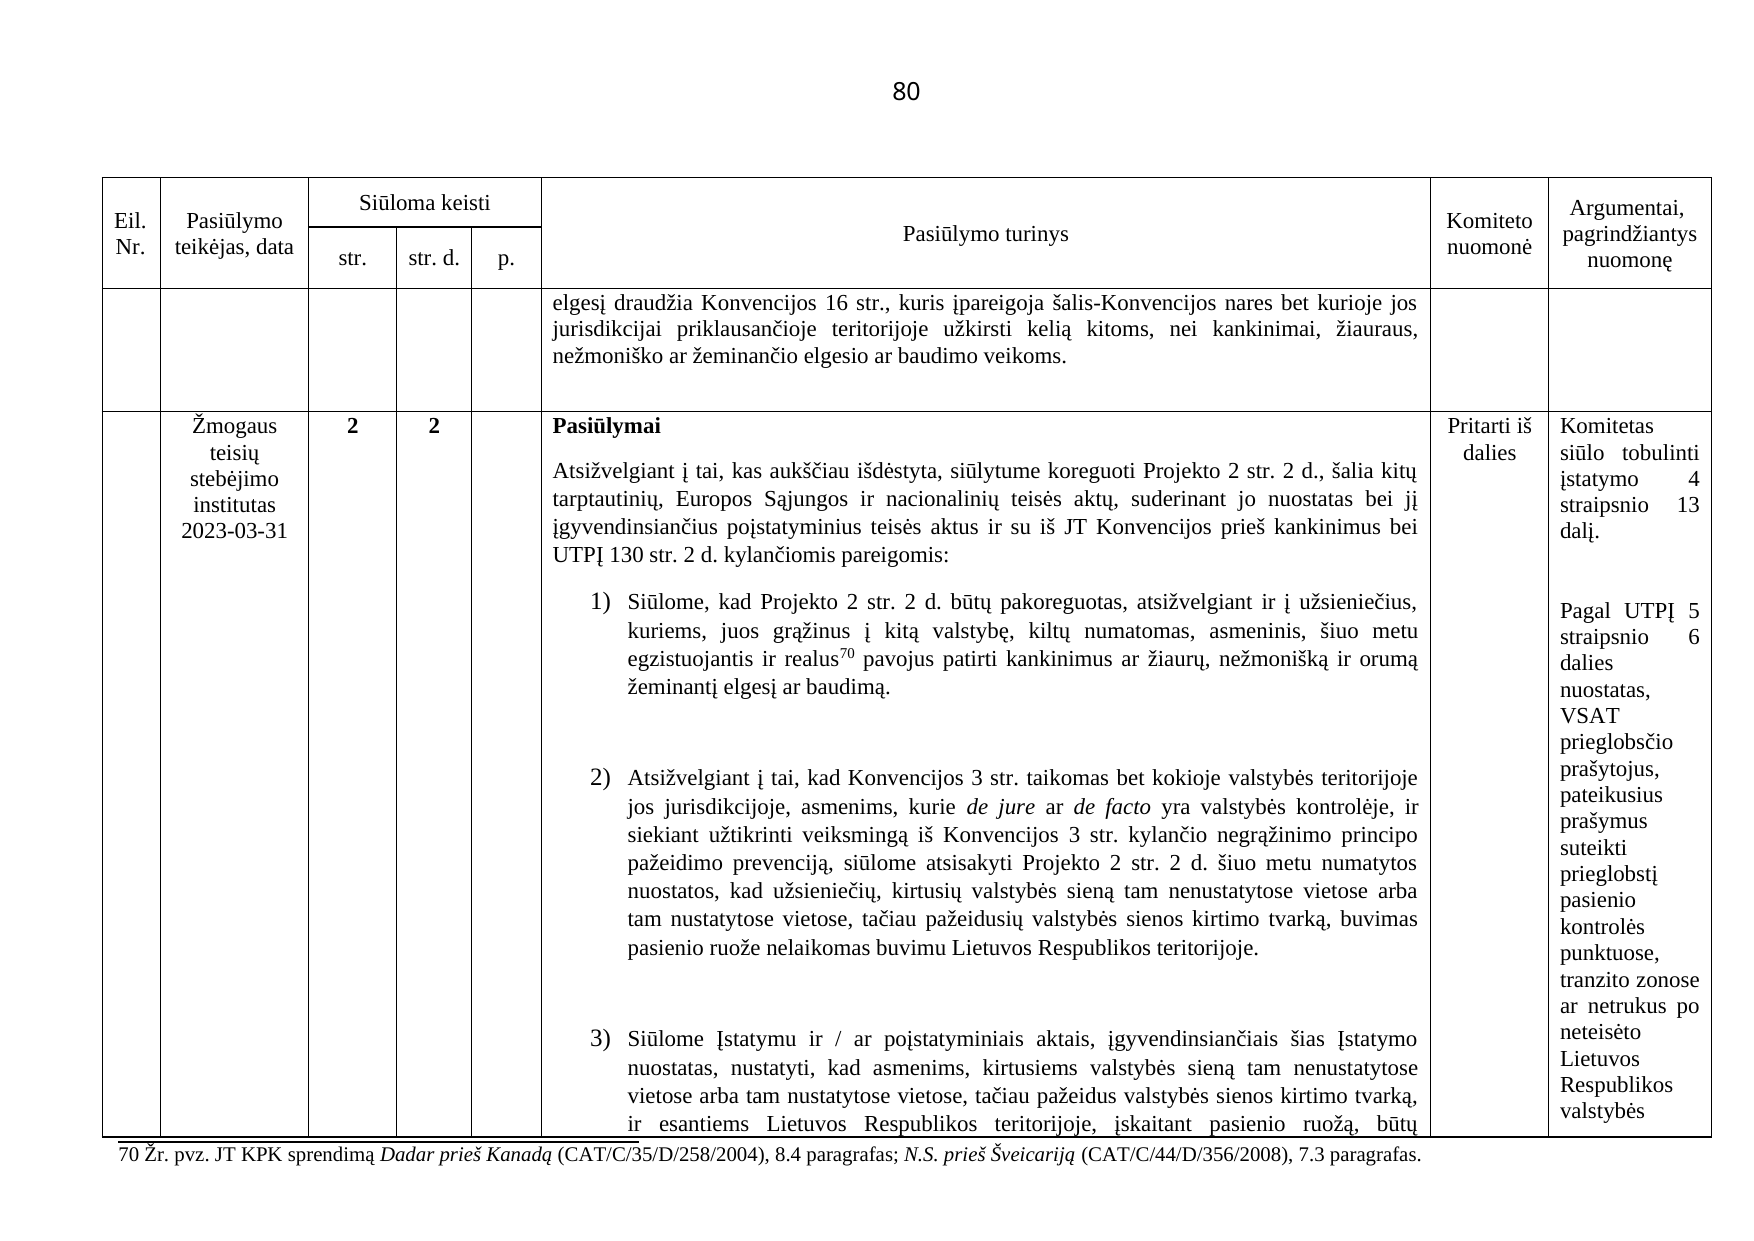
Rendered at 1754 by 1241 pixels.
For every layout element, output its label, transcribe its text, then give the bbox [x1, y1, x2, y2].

table_cell [472, 412, 541, 1136]
table_cell [1431, 289, 1548, 411]
table_header Siūloma keisti [309, 178, 541, 226]
table_cell [309, 289, 396, 411]
table_header Komiteto nuomonė [1431, 178, 1548, 288]
table_header Pasiūlymo teikėjas, data [161, 178, 308, 288]
table_cell [103, 412, 160, 1136]
table_cell Komitetas siūlo tobulinti įstatymo 4 straipsnio 13 dalį. Pagal UTPĮ 5 straipsnio 6 dalies nuostatas, VSAT prieglobsčio prašytojus, pateikusius prašymus suteikti prieglobstį pasienio kontrolės punktuose, tranzito zonose ar netrukus po neteisėto Lietuvos Respublikos valstybės [1549, 412, 1711, 1136]
table_cell [103, 289, 160, 411]
table_header Pasiūlymo turinys [542, 178, 1430, 288]
table_cell [1549, 289, 1711, 411]
table_cell Pasiūlymai Atsižvelgiant į tai, kas aukščiau išdėstyta, siūlytume koreguoti Projekto 2 str. 2 d., šalia kitų tarptautinių, Europos Sąjungos ir nacionalinių teisės aktų, suderinant jo nuostatas bei jį įgyvendinsiančius poįstatyminius teisės aktus ir su iš JT Konvencijos prieš kankinimus bei UTPĮ 130 str. 2 d. kylančiomis pareigomis: Siūlome, kad Projekto 2 str. 2 d. būtų pakoreguotas, atsižvelgiant ir į užsieniečius, kuriems, juos grąžinus į kitą valstybę, kiltų numatomas, asmeninis, šiuo metu egzistuojantis ir realus pavojus patirti kankinimus ar žiaurų, nežmonišką ir orumą žeminantį elgesį ar baudimą. Atsižvelgiant į tai, kad Konvencijos 3 str. taikomas bet kokioje valstybės teritorijoje jos jurisdikcijoje, asmenims, kurie de jure ar de facto yra valstybės kontrolėje, ir siekiant užtikrinti veiksmingą iš Konvencijos 3 str. kylančio negrąžinimo principo pažeidimo prevenciją, siūlome atsisakyti Projekto 2 str. 2 d. šiuo metu numatytos nuostatos, kad užsieniečių, kirtusių valstybės sieną tam nenustatytose vietose arba tam nustatytose vietose, tačiau pažeidusių valstybės sienos kirtimo tvarką, buvimas pasienio ruože nelaikomas buvimu Lietuvos Respublikos teritorijoje. Siūlome Įstatymu ir / ar poįstatyminiais aktais, įgyvendinsiančiais šias Įstatymo nuostatas, nustatyti, kad asmenims, kirtusiems valstybės sieną tam nenustatytose vietose arba tam nustatytose vietose, tačiau pažeidus valstybės sienos kirtimo tvarką, ir esantiems Lietuvos Respublikos teritorijoje, įskaitant pasienio ruožą, būtų [542, 412, 1430, 1136]
table_cell 2 [397, 412, 471, 1136]
table_cell Žmogaus teisių stebėjimo institutas 2023-03-31 [161, 412, 308, 1136]
table_header Eil. Nr. [103, 178, 160, 288]
table_cell str. [309, 228, 396, 288]
table_header Argumentai, pagrindžiantys nuomonę [1549, 178, 1711, 288]
table_cell elgesį draudžia Konvencijos 16 str., kuris įpareigoja šalis-Konvencijos nares bet kurioje jos jurisdikcijai priklausančioje teritorijoje užkirsti kelią kitoms, nei kankinimai, žiauraus, nežmoniško ar žeminančio elgesio ar baudimo veikoms. [542, 289, 1430, 411]
table_cell p. [472, 228, 541, 288]
table_cell [161, 289, 308, 411]
table_cell str. d. [397, 228, 471, 288]
table_cell [472, 289, 541, 411]
table_cell Pritarti iš dalies [1431, 412, 1548, 1136]
table_cell [397, 289, 471, 411]
table_cell 2 [309, 412, 396, 1136]
